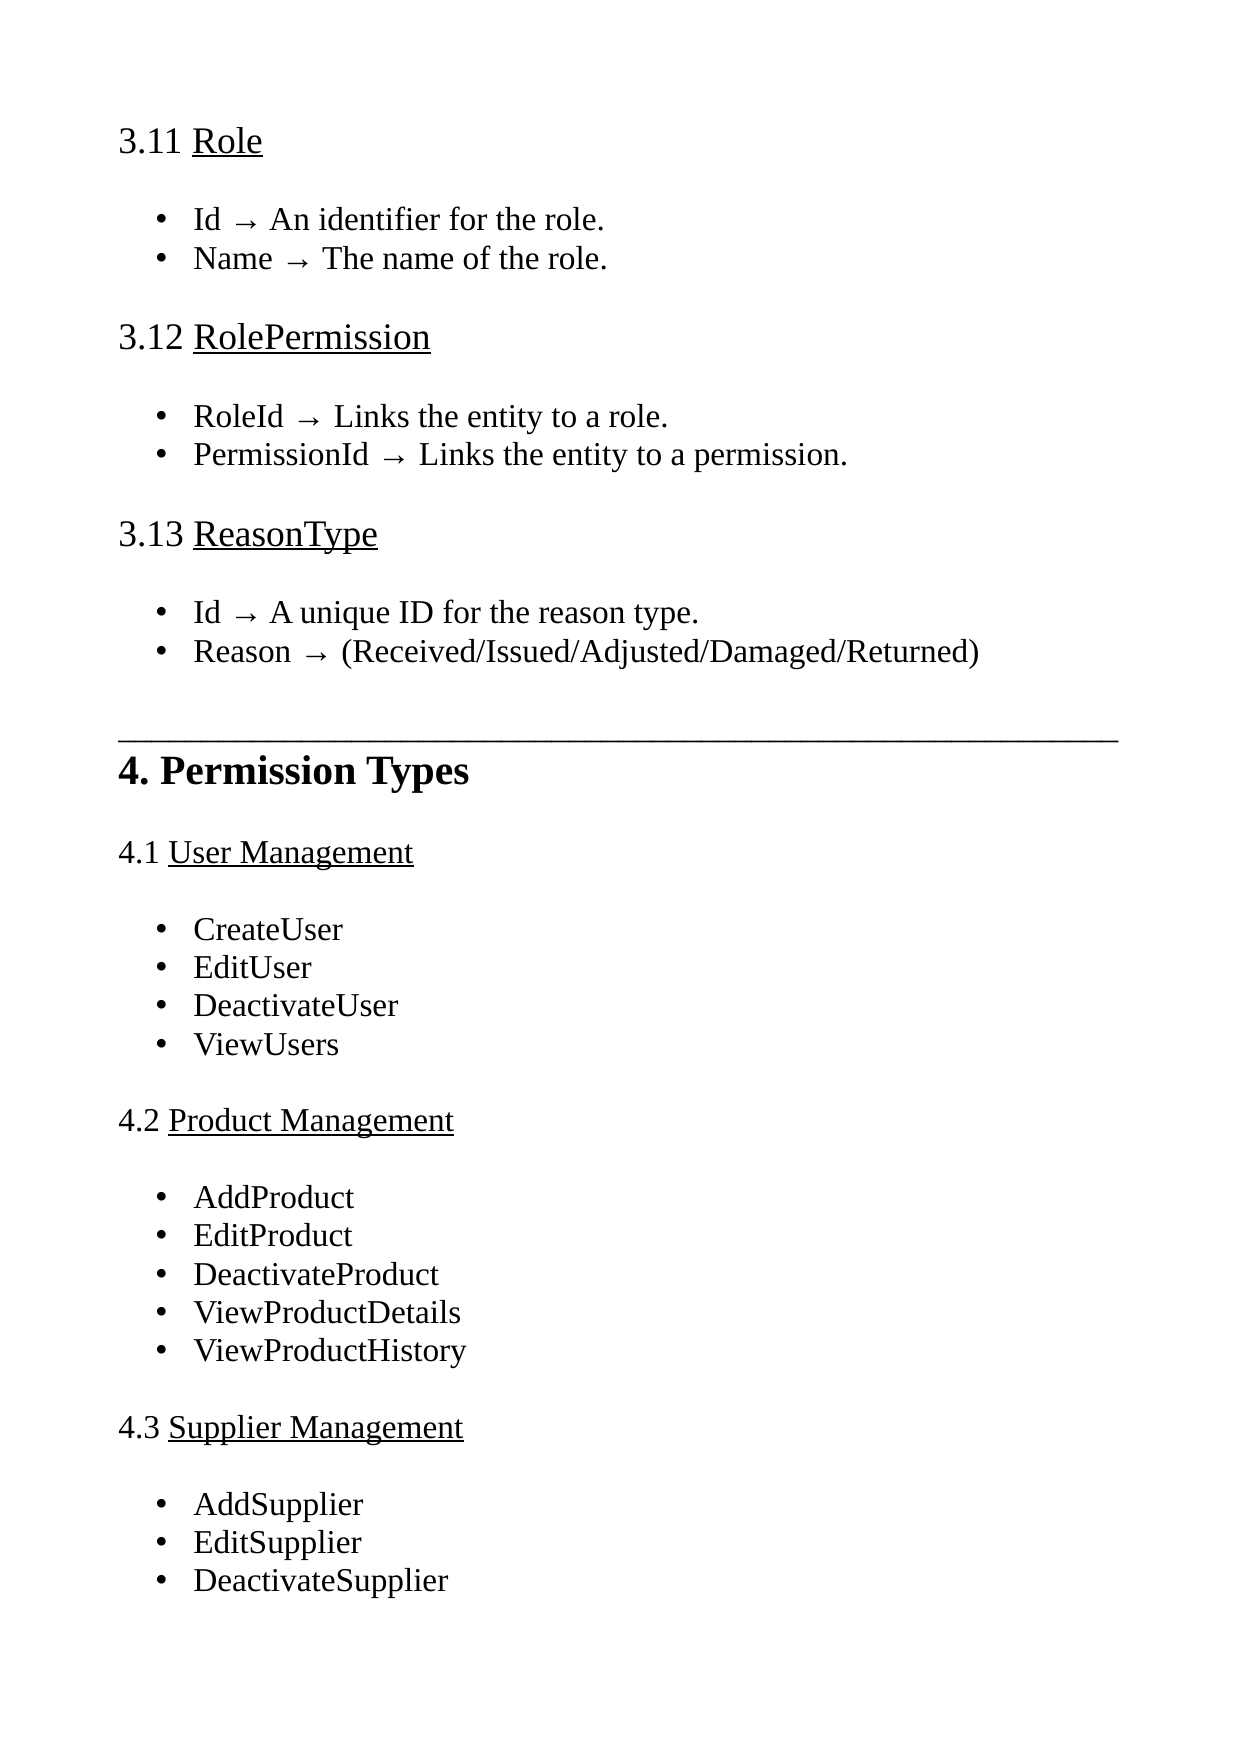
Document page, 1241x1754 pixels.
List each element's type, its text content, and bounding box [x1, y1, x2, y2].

list ViewProductHistory [156, 1330, 1122, 1369]
list DeactivateSupplier [156, 1560, 1122, 1599]
list Name → The name of the role. [156, 238, 1122, 276]
list AddSupplier [156, 1484, 1122, 1522]
list ViewUsers [156, 1024, 1122, 1062]
text 4.3 Supplier Management [118, 1407, 1122, 1445]
text 4.1 User Management [118, 832, 1122, 870]
list EditUser [156, 947, 1122, 985]
list PermissionId → Links the entity to a permission. [156, 434, 1122, 473]
list DeactivateUser [156, 985, 1122, 1024]
list Id → A unique ID for the reason type. [156, 592, 1122, 631]
text 3.11 Role [118, 118, 1122, 161]
text 4. Permission Types [118, 746, 1122, 794]
text 3.12 RolePermission [118, 314, 1122, 358]
list AddProduct [156, 1177, 1122, 1215]
text 3.13 ReasonType [118, 511, 1122, 554]
text ____________________________________________________________ [118, 707, 1122, 746]
list ViewProductDetails [156, 1292, 1122, 1330]
list EditSupplier [156, 1522, 1122, 1560]
list Id → An identifier for the role. [156, 199, 1122, 238]
list Reason → (Received/Issued/Adjusted/Damaged/Returned) [156, 631, 1122, 669]
list CreateUser [156, 909, 1122, 947]
list DeactivateProduct [156, 1254, 1122, 1292]
text 4.2 Product Management [118, 1100, 1122, 1139]
list RoleId → Links the entity to a role. [156, 396, 1122, 434]
list EditProduct [156, 1215, 1122, 1254]
